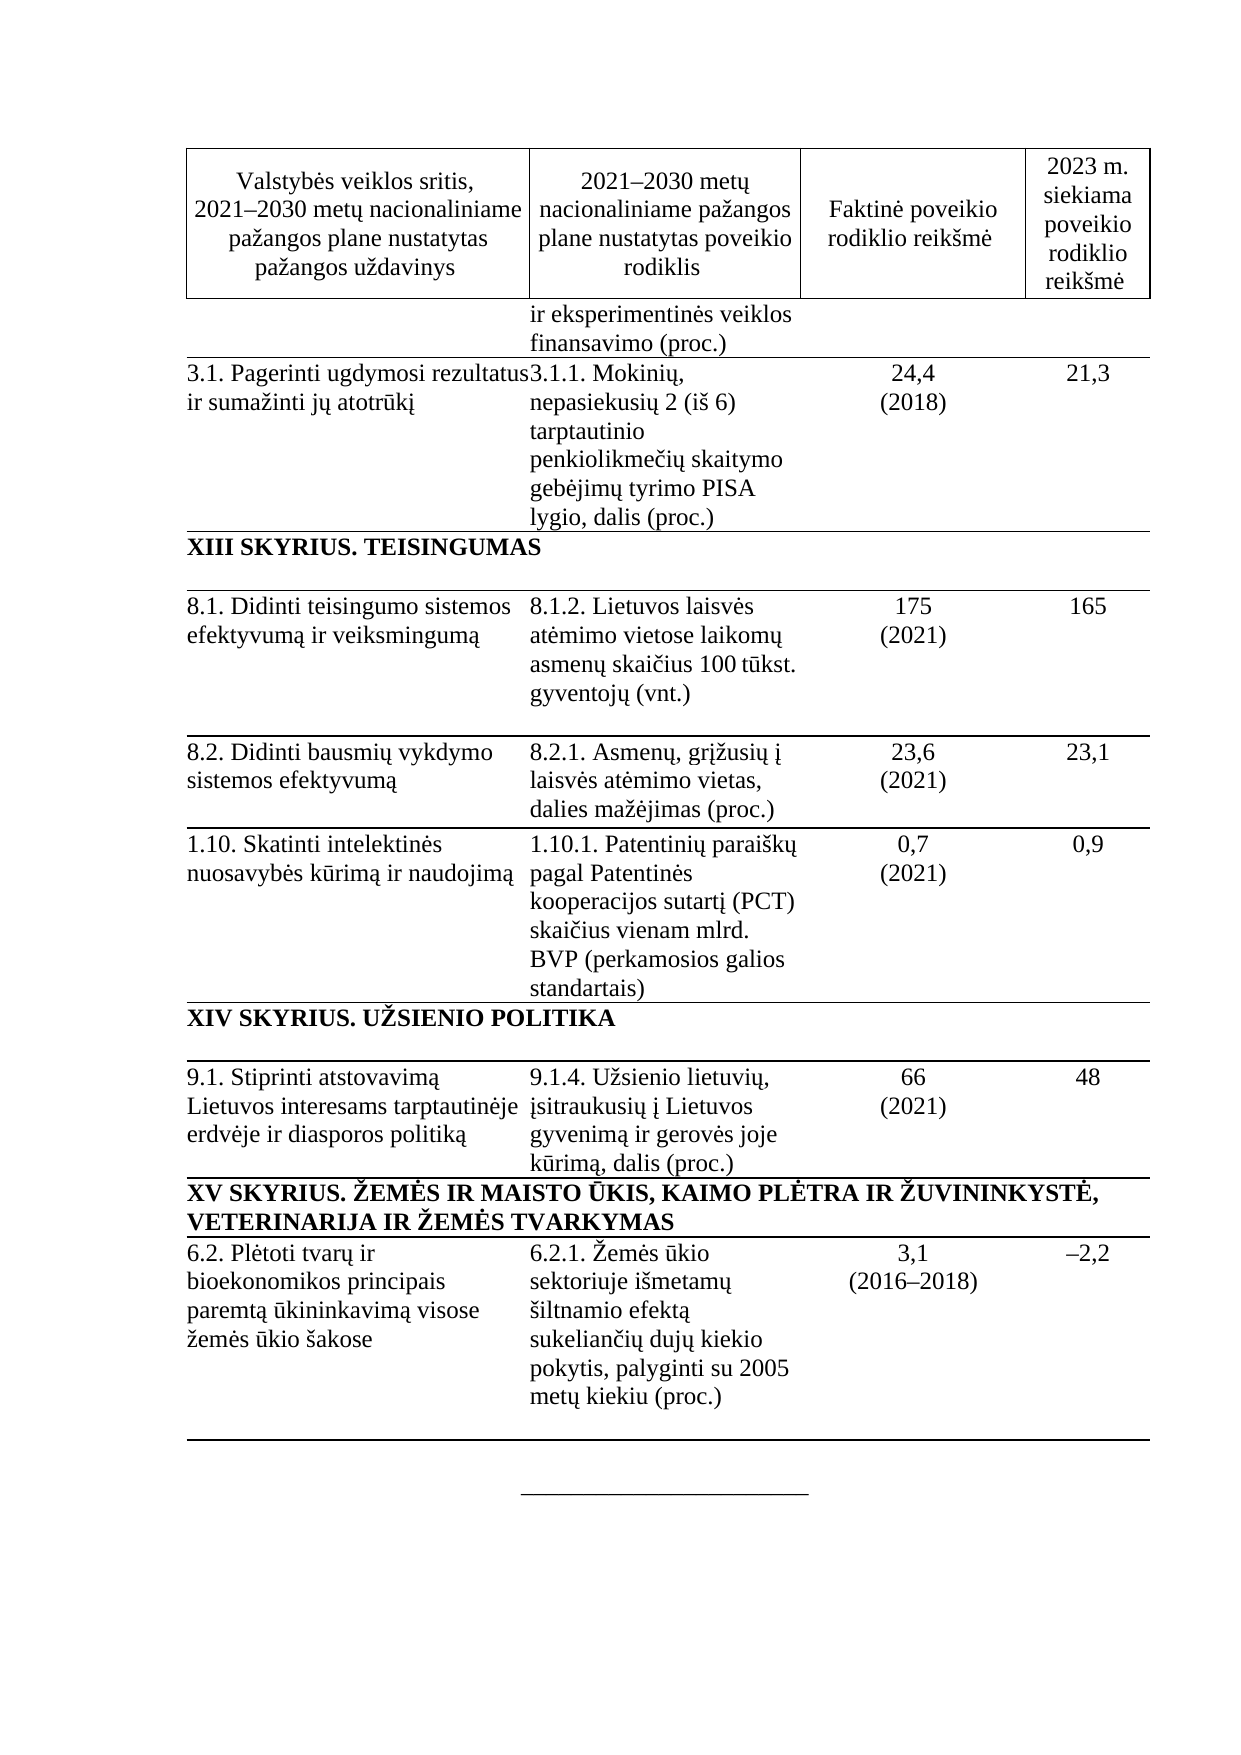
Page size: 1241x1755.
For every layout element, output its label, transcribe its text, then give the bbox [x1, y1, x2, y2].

table_cell 6.2.1. Žemės ūkio sektoriuje išmetamų šiltnamio efektą sukeliančių dujų kiekio pokytis, palyginti su 2005 metų kiekiu (proc.) [530, 1238, 801, 1439]
table_cell [187, 299, 529, 357]
table_cell 1.10. Skatinti intelektinės nuosavybės kūrimą ir naudojimą [187, 829, 529, 1001]
table_cell 3.1. Pagerinti ugdymosi rezultatus ir sumažinti jų atotrūkį [187, 358, 529, 531]
table_cell 8.1.2. Lietuvos laisvės atėmimo vietose laikomų asmenų skaičius 100 tūkst. gyventojų (vnt.) [530, 591, 801, 735]
table_header Faktinė poveikio rodiklio reikšmė [801, 149, 1025, 298]
table_cell 8.1. Didinti teisingumo sistemos efektyvumą ir veiksmingumą [187, 591, 529, 735]
table_header 2021–2030 metų nacionaliniame pažangos plane nustatytas poveikio rodiklis [530, 149, 800, 298]
table_cell ir eksperimentinės veiklos finansavimo (proc.) [530, 299, 801, 357]
table_cell 3.1.1. Mokinių, nepasiekusių 2 (iš 6) tarptautinio penkiolikmečių skaitymo gebėjimų tyrimo PISA lygio, dalis (proc.) [530, 358, 801, 531]
table_cell 165 [1026, 591, 1150, 735]
table_cell 8.2. Didinti bausmių vykdymo sistemos efektyvumą [187, 737, 529, 827]
table_cell 21,3 [1026, 358, 1150, 531]
table_cell 9.1. Stiprinti atstovavimą Lietuvos interesams tarptautinėje erdvėje ir diasporos politiką [187, 1062, 529, 1177]
table_cell [1026, 299, 1150, 357]
table_cell 3,1 (2016–2018) [801, 1238, 1026, 1439]
text _______________________ [177, 1469, 1152, 1498]
table_cell [801, 299, 1026, 357]
table_cell 8.2.1. Asmenų, grįžusių į laisvės atėmimo vietas, dalies mažėjimas (proc.) [530, 737, 801, 827]
table_cell –2,2 [1026, 1238, 1150, 1439]
table_cell [1026, 1003, 1150, 1060]
table_cell 9.1.4. Užsienio lietuvių, įsitraukusių į Lietuvos gyvenimą ir gerovės joje kūrimą, dalis (proc.) [530, 1062, 801, 1177]
table_cell XIII SKYRIUS. TEISINGUMAS [187, 532, 1026, 590]
table_header 2023 m. siekiama poveikio rodiklio reikšmė [1026, 149, 1149, 298]
table_cell XV SKYRIUS. ŽEMĖS IR MAISTO ŪKIS, KAIMO PLĖTRA IR ŽUVININKYSTĖ, VETERINARIJA IR ŽEMĖS TVARKYMAS [187, 1179, 1150, 1236]
table_cell 175 (2021) [801, 591, 1026, 735]
table_cell 6.2. Plėtoti tvarų ir bioekonomikos principais paremtą ūkininkavimą visose žemės ūkio šakose [187, 1238, 529, 1439]
table_cell 24,4 (2018) [801, 358, 1026, 531]
table_cell [1026, 532, 1150, 590]
table_cell 0,7 (2021) [801, 829, 1026, 1001]
table_cell 0,9 [1026, 829, 1150, 1001]
table_cell 48 [1026, 1062, 1150, 1177]
table_cell 23,6 (2021) [801, 737, 1026, 827]
table_cell 23,1 [1026, 737, 1150, 827]
table_header Valstybės veiklos sritis, 2021–2030 metų nacionaliniame pažangos plane nustatytas pažangos uždavinys [187, 149, 529, 298]
table_cell 66 (2021) [801, 1062, 1026, 1177]
table_cell XIV SKYRIUS. UŽSIENIO POLITIKA [187, 1003, 1026, 1060]
table_cell 1.10.1. Patentinių paraiškų pagal Patentinės kooperacijos sutartį (PCT) skaičius vienam mlrd. BVP (perkamosios galios standartais) [530, 829, 801, 1001]
